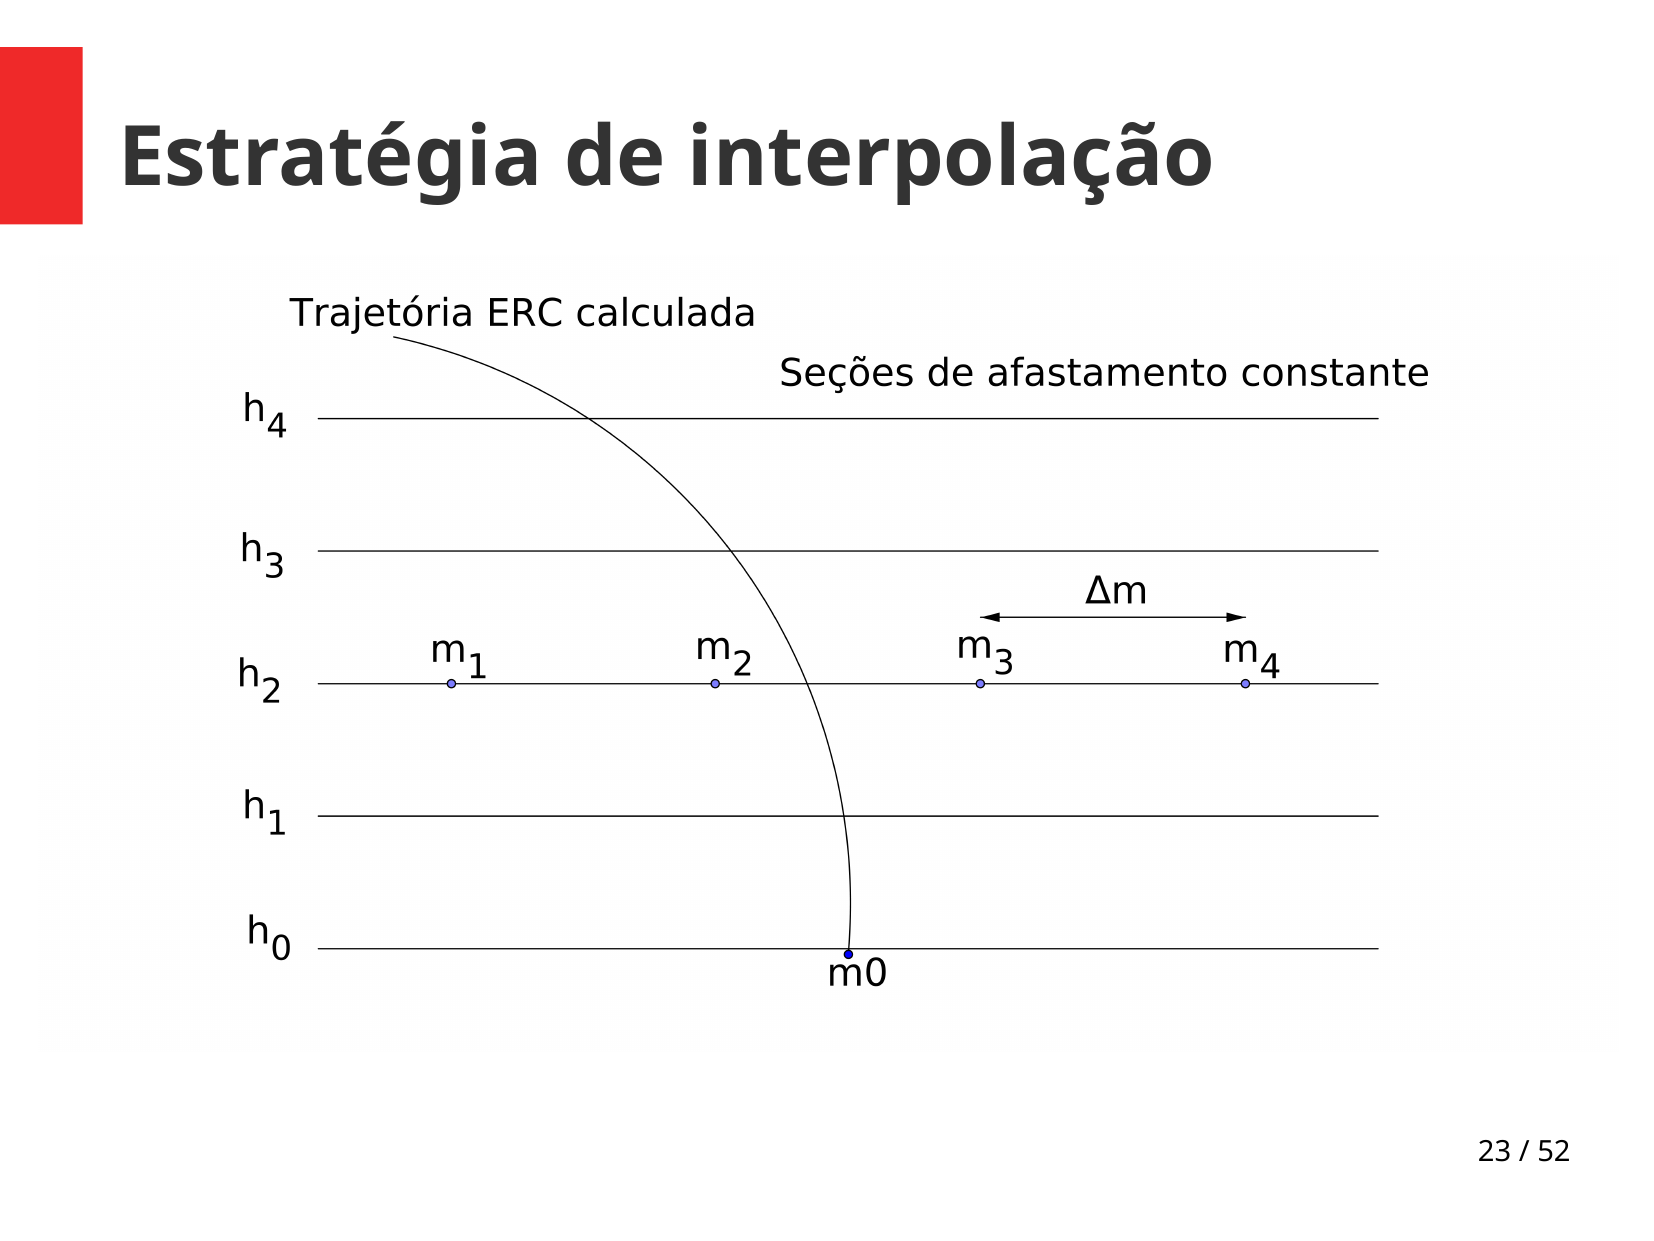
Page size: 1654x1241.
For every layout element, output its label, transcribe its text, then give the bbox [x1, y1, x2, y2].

title Estratégia de interpolação [118, 49, 1571, 255]
picture [38, 255, 1619, 1052]
